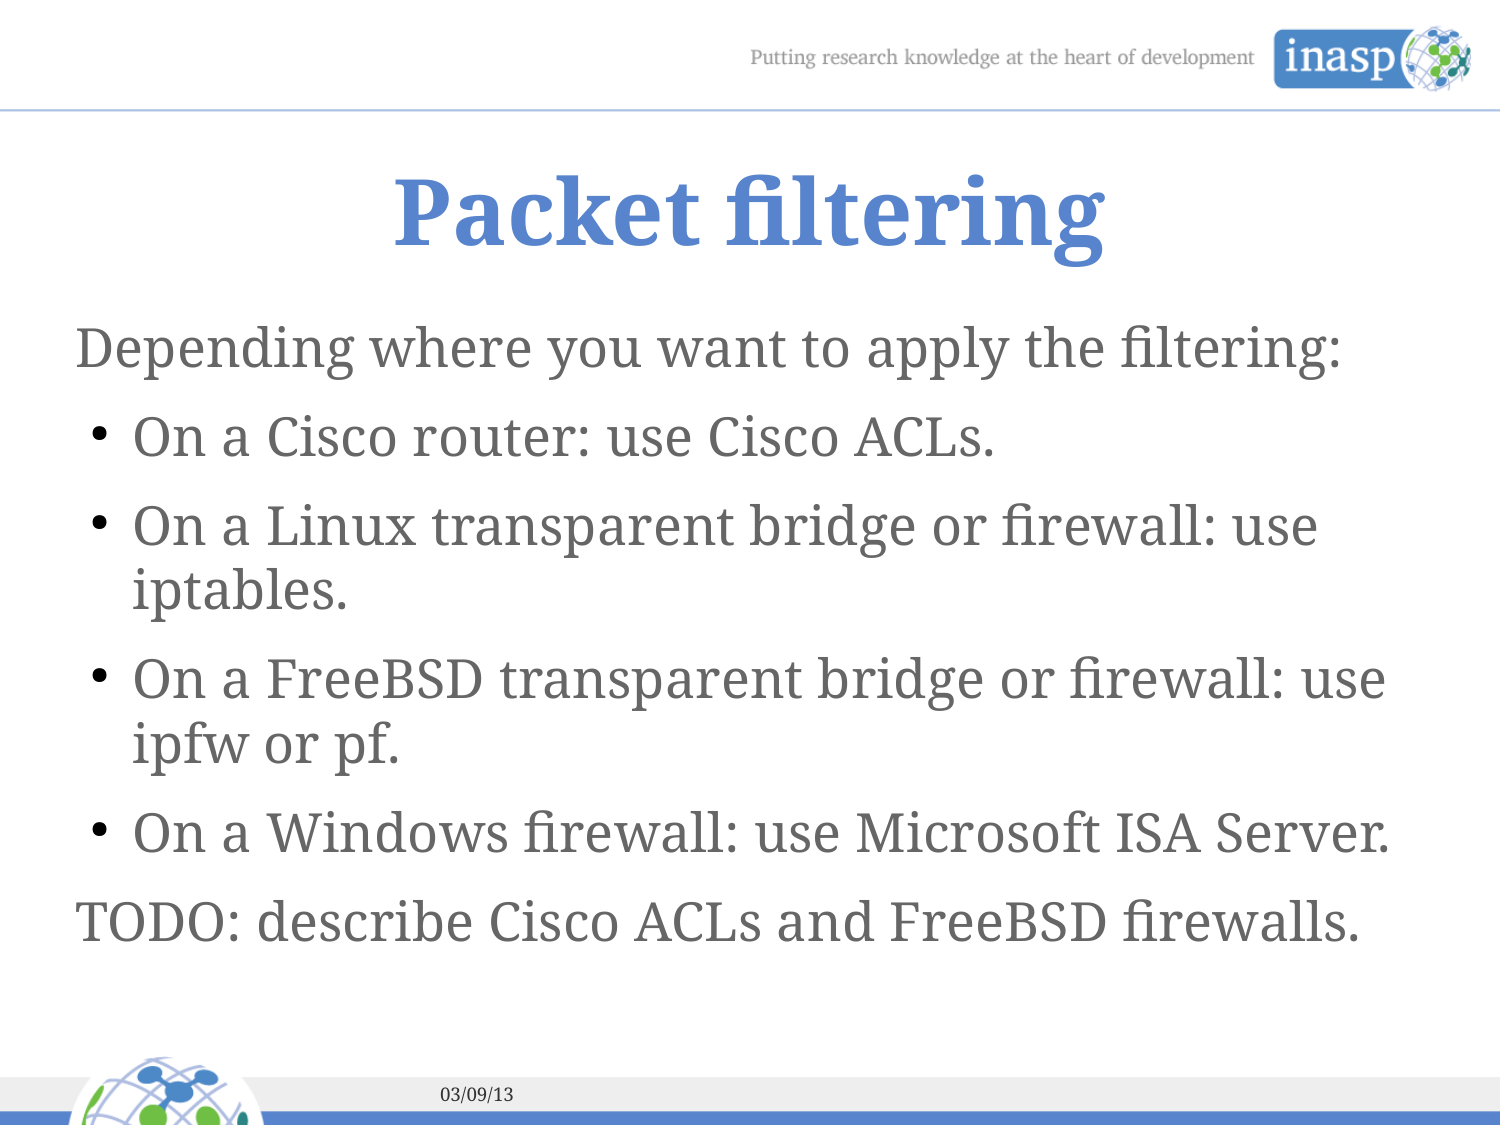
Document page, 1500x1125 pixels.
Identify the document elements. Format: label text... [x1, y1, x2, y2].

list Depending where you want to apply the filtering: On a Cisco router: use Cisco ACLs. On a Linux transparent bridge or firewall: use iptables. On a FreeBSD transparent bridge or firewall: use ipfw or pf. On a Windows firewall: use Microsoft ISA Server. TODO: describe Cisco ACLs and FreeBSD firewalls. [75, 313, 1426, 967]
title Packet filtering [75, 129, 1426, 313]
picture [0, 0, 1500, 1125]
